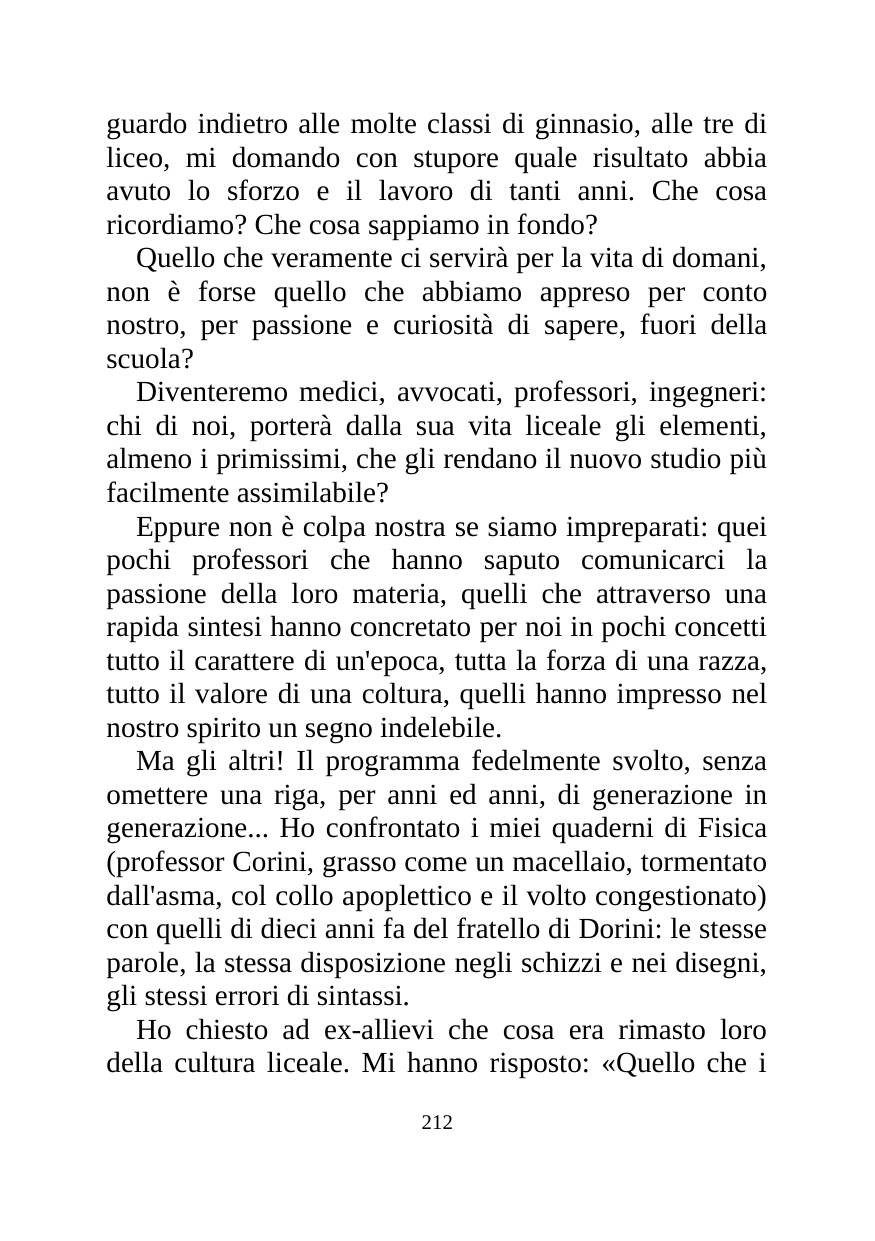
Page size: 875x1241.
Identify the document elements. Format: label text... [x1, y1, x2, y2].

text Ho chiesto ad ex-allievi che cosa era rimasto loro della cultura liceale. Mi hanno risposto: «Quello che i [106, 1012, 768, 1079]
text Diventeremo medici, avvocati, professori, ingegneri: chi di noi, porterà dalla sua vita liceale gli elementi, almeno i primissimi, che gli rendano il nuovo studio più facilmente assimilabile? [106, 374, 768, 509]
text guardo indietro alle molte classi di ginnasio, alle tre di liceo, mi domando con stupore quale risultato abbia avuto lo sforzo e il lavoro di tanti anni. Che cosa ricordiamo? Che cosa sappiamo in fondo? [106, 106, 768, 240]
text Eppure non è colpa nostra se siamo impreparati: quei pochi professori che hanno saputo comunicarci la passione della loro materia, quelli che attraverso una rapida sintesi hanno concretato per noi in pochi concetti tutto il carattere di un'epoca, tutta la forza di una razza, tutto il valore di una coltura, quelli hanno impresso nel nostro spirito un segno indelebile. [106, 509, 768, 743]
text Ma gli altri! Il programma fedelmente svolto, senza omettere una riga, per anni ed anni, di generazione in generazione... Ho confrontato i miei quaderni di Fisica (professor Corini, grasso come un macellaio, tormentato dall'asma, col collo apoplettico e il volto congestionato) con quelli di dieci anni fa del fratello di Dorini: le stesse parole, la stessa disposizione negli schizzi e nei disegni, gli stessi errori di sintassi. [106, 743, 768, 1012]
text Quello che veramente ci servirà per la vita di domani, non è forse quello che abbiamo appreso per conto nostro, per passione e curiosità di sapere, fuori della scuola? [106, 240, 768, 374]
